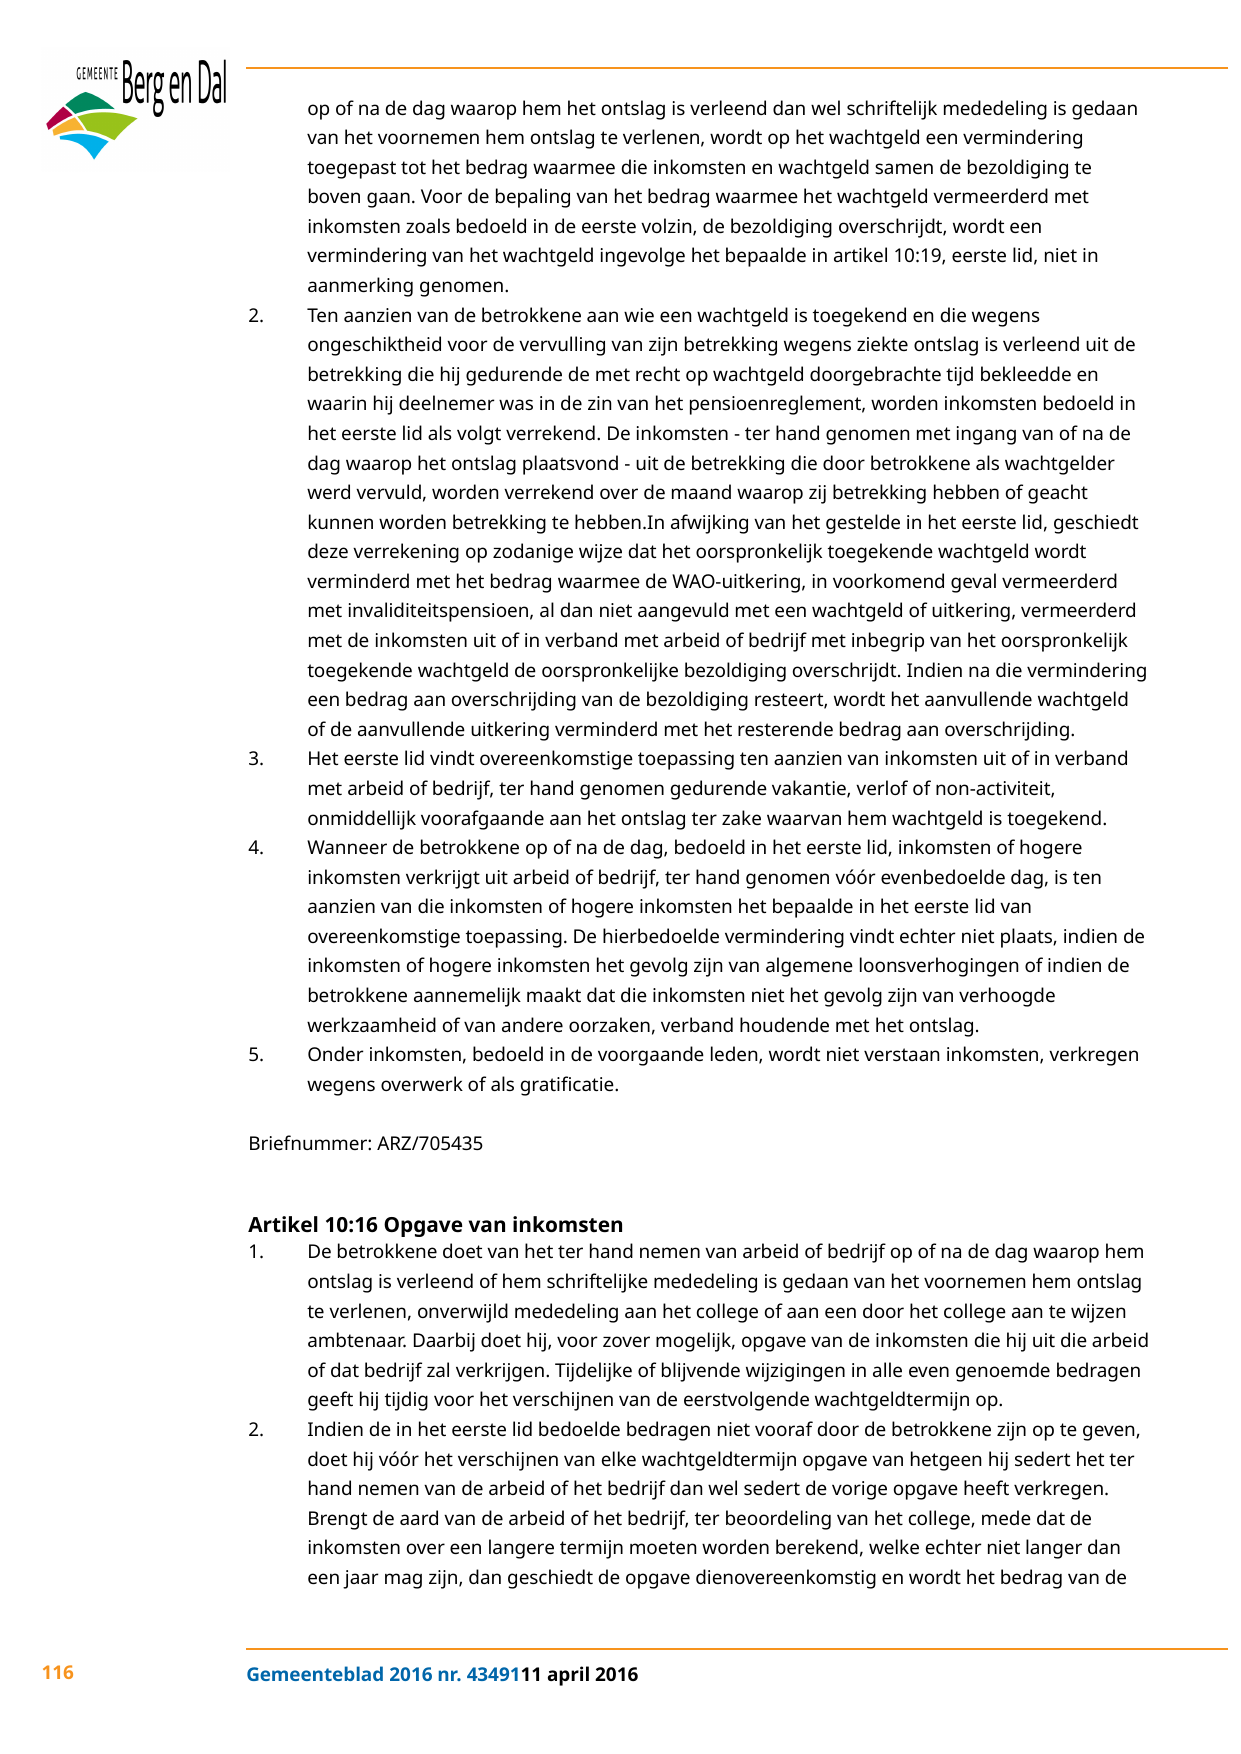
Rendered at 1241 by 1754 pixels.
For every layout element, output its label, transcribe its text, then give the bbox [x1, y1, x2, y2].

list Het eerste lid vindt overeenkomstige toepassing ten aanzien van inkomsten uit of in verband met arbeid of bedrijf, ter hand genomen gedurende vakantie, verlof of non-activiteit, onmiddellijk voorafgaande aan het ontslag ter zake waarvan hem wachtgeld is toegekend. [248, 746, 1152, 831]
text Briefnummer: ARZ/705435 [248, 1130, 1152, 1156]
list Indien de in het eerste lid bedoelde bedragen niet vooraf door de betrokkene zijn op te geven, doet hij vóór het verschijnen van elke wachtgeldtermijn opgave van hetgeen hij sedert het ter hand nemen van de arbeid of het bedrijf dan wel sedert de vorige opgave heeft verkregen. Brengt de aard van de arbeid of het bedrijf, ter beoordeling van het college, mede dat de inkomsten over een langere termijn moeten worden berekend, welke echter niet langer dan een jaar mag zijn, dan geschiedt de opgave dienovereenkomstig en wordt het bedrag van de [248, 1416, 1152, 1590]
text Artikel 10:16 Opgave van inkomsten [248, 1210, 1152, 1239]
picture [41, 47, 231, 172]
list op of na de dag waarop hem het ontslag is verleend dan wel schriftelijk mededeling is gedaan van het voornemen hem ontslag te verlenen, wordt op het wachtgeld een vermindering toegepast tot het bedrag waarmee die inkomsten en wachtgeld samen de bezoldiging te boven gaan. Voor de bepaling van het bedrag waarmee het wachtgeld vermeerderd met inkomsten zoals bedoeld in de eerste volzin, de bezoldiging overschrijdt, wordt een vermindering van het wachtgeld ingevolge het bepaalde in artikel 10:19, eerste lid, niet in aanmerking genomen. [248, 95, 1152, 298]
list Ten aanzien van de betrokkene aan wie een wachtgeld is toegekend en die wegens ongeschiktheid voor de vervulling van zijn betrekking wegens ziekte ontslag is verleend uit de betrekking die hij gedurende de met recht op wachtgeld doorgebrachte tijd bekleedde en waarin hij deelnemer was in de zin van het pensioenreglement, worden inkomsten bedoeld in het eerste lid als volgt verrekend. De inkomsten - ter hand genomen met ingang van of na de dag waarop het ontslag plaatsvond - uit de betrekking die door betrokkene als wachtgelder werd vervuld, worden verrekend over de maand waarop zij betrekking hebben of geacht kunnen worden betrekking te hebben.In afwijking van het gestelde in het eerste lid, geschiedt deze verrekening op zodanige wijze dat het oorspronkelijk toegekende wachtgeld wordt verminderd met het bedrag waarmee de WAO-uitkering, in voorkomend geval vermeerderd met invaliditeitspensioen, al dan niet aangevuld met een wachtgeld of uitkering, vermeerderd met de inkomsten uit of in verband met arbeid of bedrijf met inbegrip van het oorspronkelijk toegekende wachtgeld de oorspronkelijke bezoldiging overschrijdt. Indien na die vermindering een bedrag aan overschrijding van de bezoldiging resteert, wordt het aanvullende wachtgeld of de aanvullende uitkering verminderd met het resterende bedrag aan overschrijding. [248, 302, 1152, 742]
list De betrokkene doet van het ter hand nemen van arbeid of bedrijf op of na de dag waarop hem ontslag is verleend of hem schriftelijke mededeling is gedaan van het voornemen hem ontslag te verlenen, onverwijld mededeling aan het college of aan een door het college aan te wijzen ambtenaar. Daarbij doet hij, voor zover mogelijk, opgave van de inkomsten die hij uit die arbeid of dat bedrijf zal verkrijgen. Tijdelijke of blijvende wijzigingen in alle even genoemde bedragen geeft hij tijdig voor het verschijnen van de eerstvolgende wachtgeldtermijn op. [248, 1239, 1152, 1412]
list Wanneer de betrokkene op of na de dag, bedoeld in het eerste lid, inkomsten of hogere inkomsten verkrijgt uit arbeid of bedrijf, ter hand genomen vóór evenbedoelde dag, is ten aanzien van die inkomsten of hogere inkomsten het bepaalde in het eerste lid van overeenkomstige toepassing. De hierbedoelde vermindering vindt echter niet plaats, indien de inkomsten of hogere inkomsten het gevolg zijn van algemene loonsverhogingen of indien de betrokkene aannemelijk maakt dat die inkomsten niet het gevolg zijn van verhoogde werkzaamheid of van andere oorzaken, verband houdende met het ontslag. [248, 834, 1152, 1038]
list Onder inkomsten, bedoeld in de voorgaande leden, wordt niet verstaan inkomsten, verkregen wegens overwerk of als gratificatie. [248, 1041, 1152, 1097]
